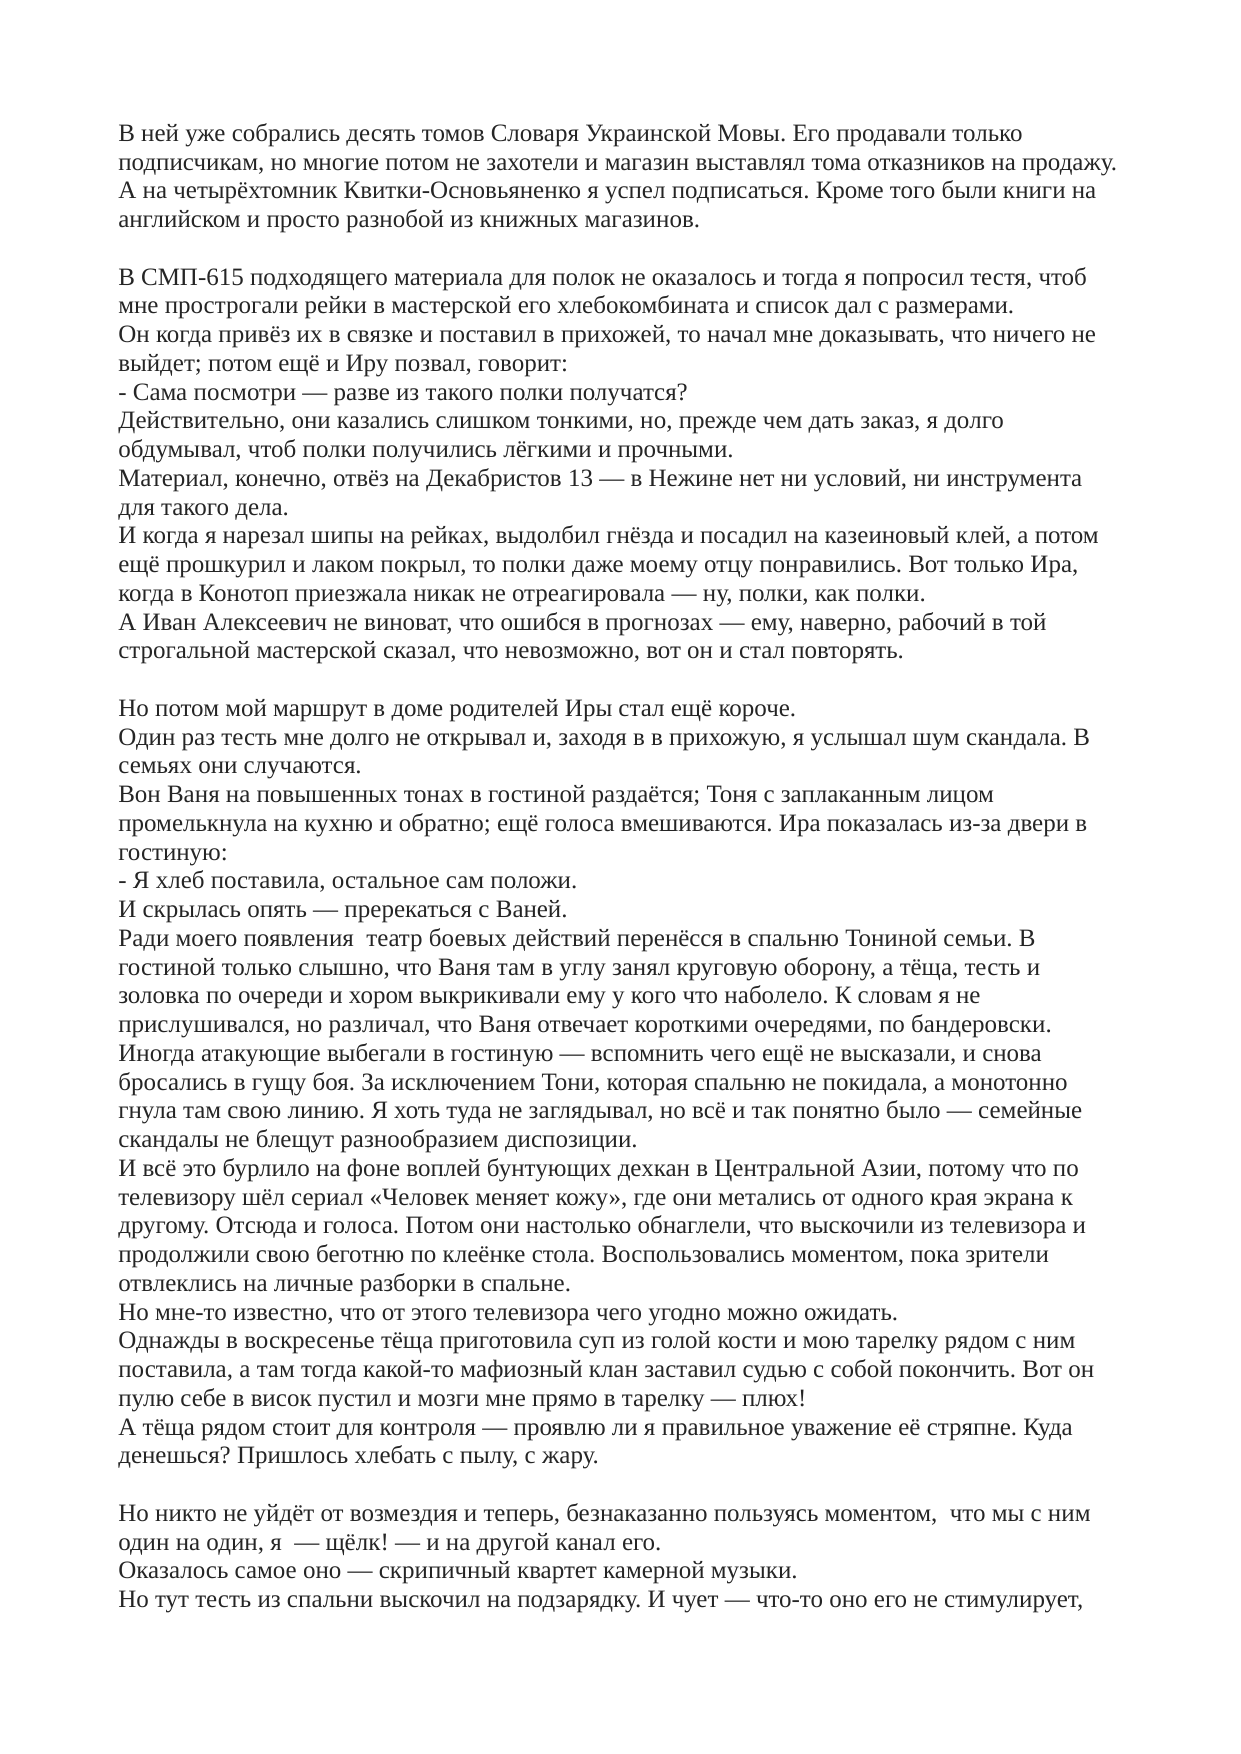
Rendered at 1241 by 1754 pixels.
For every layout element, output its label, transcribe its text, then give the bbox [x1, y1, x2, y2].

text Но никто не уйдёт от возмездия и теперь, безнаказанно пользуясь моментом, что мы с ним один на один, я — щёлк! — и на другой канал его. [118, 1498, 1122, 1556]
text И когда я нарезал шипы на рейках, выдолбил гнёзда и посадил на казеиновый клей, а потом ещё прошкурил и лаком покрыл, то полки даже моему отцу понравились. Вот только Ира, когда в Конотоп приезжала никак не отреагировала — ну, полки, как полки. [118, 521, 1122, 607]
text Вон Ваня на повышенных тонах в гостиной раздаётся; Тоня с заплаканным лицом промелькнула на кухню и обратно; ещё голоса вмешиваются. Ира показалась из-за двери в гостиную: [118, 779, 1122, 866]
text В СМП-615 подходящего материала для полок не оказалось и тогда я попросил тестя, чтоб мне прострогали рейки в мастерской его хлебокомбината и список дал с размерами. [118, 262, 1122, 319]
text Но потом мой маршрут в доме родителей Иры стал ещё короче. [118, 693, 1122, 722]
text И скрылась опять — пререкаться с Ваней. [118, 894, 1122, 923]
text - Я хлеб поставила, остальное сам положи. [118, 866, 1122, 894]
text Он когда привёз их в связке и поставил в прихожей, то начал мне доказывать, что ничего не выйдет; потом ещё и Иру позвал, говорит: [118, 319, 1122, 377]
text Но мне-то известно, что от этого телевизора чего угодно можно ожидать. [118, 1297, 1122, 1326]
text Ради моего появления театр боевых действий перенёсся в спальню Тониной семьи. В гостиной только слышно, что Ваня там в углу занял круговую оборону, а тёща, тесть и золовка по очереди и хором выкрикивали ему у кого что наболело. К словам я не прислушивался, но различал, что Ваня отвечает короткими очередями, по бандеровски. [118, 923, 1122, 1038]
text И всё это бурлило на фоне воплей бунтующих дехкан в Центральной Азии, потому что по телевизору шёл сериал «Человек меняет кожу», где они метались от одного края экрана к другому. Отсюда и голоса. Потом они настолько обнаглели, что выскочили из телевизора и продолжили свою беготню по клеёнке стола. Воспользовались моментом, пока зрители отвлеклись на личные разборки в спальне. [118, 1153, 1122, 1297]
text Один раз тесть мне долго не открывал и, заходя в в прихожую, я услышал шум скандала. В семьях они случаются. [118, 722, 1122, 779]
text Иногда атакующие выбегали в гостиную — вспомнить чего ещё не высказали, и снова бросались в гущу боя. За исключением Тони, которая спальню не покидала, а монотонно гнула там свою линию. Я хоть туда не заглядывал, но всё и так понятно было — семейные скандалы не блещут разнообразием диспозиции. [118, 1038, 1122, 1153]
text А Иван Алексеевич не виноват, что ошибся в прогнозах — ему, наверно, рабочий в той строгальной мастерской сказал, что невозможно, вот он и стал повторять. [118, 607, 1122, 664]
text Действительно, они казались слишком тонкими, но, прежде чем дать заказ, я долго обдумывал, чтоб полки получились лёгкими и прочными. [118, 406, 1122, 463]
text В ней уже собрались десять томов Словаря Украинской Мовы. Его продавали только подписчикам, но многие потом не захотели и магазин выставлял тома отказников на продажу. А на четырёхтомник Квитки-Основьяненко я успел подписаться. Кроме того были книги на английском и просто разнобой из книжных магазинов. [118, 118, 1122, 233]
text Материал, конечно, отвёз на Декабристов 13 — в Нежине нет ни условий, ни инструмента для такого дела. [118, 463, 1122, 521]
text А тёща рядом стоит для контроля — проявлю ли я правильное уважение её стряпне. Куда денешься? Пришлось хлебать с пылу, с жару. [118, 1412, 1122, 1469]
text Однажды в воскресенье тёща приготовила суп из голой кости и мою тарелку рядом с ним поставила, а там тогда какой-то мафиозный клан заставил судью с собой покончить. Вот он пулю себе в висок пустил и мозги мне прямо в тарелку — плюх! [118, 1326, 1122, 1412]
text Оказалось самое оно — скрипичный квартет камерной музыки. [118, 1556, 1122, 1584]
text - Сама посмотри — разве из такого полки получатся? [118, 377, 1122, 406]
text Но тут тесть из спальни выскочил на подзарядку. И чует — что-то оно его не стимулирует, [118, 1584, 1122, 1613]
